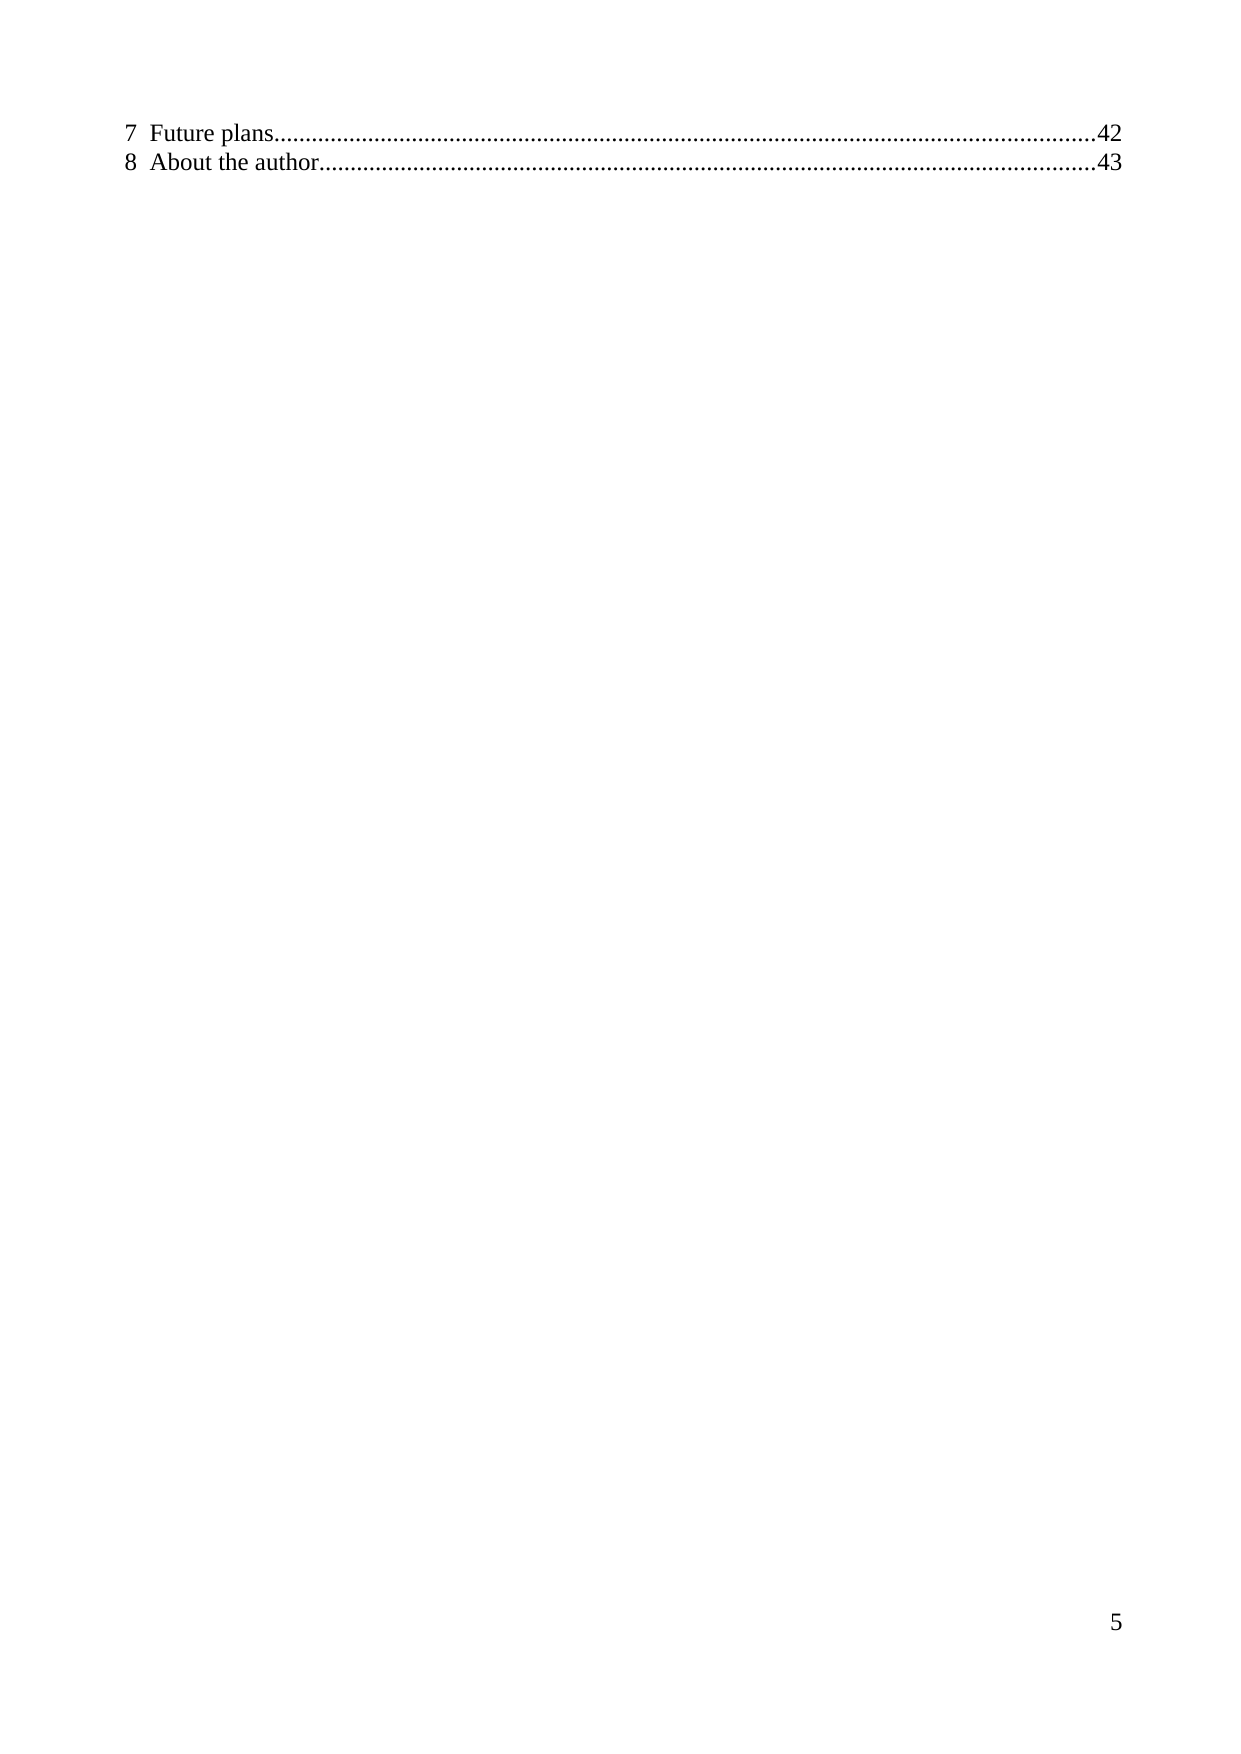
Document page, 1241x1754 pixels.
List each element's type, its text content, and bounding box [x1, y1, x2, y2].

text 7 Future plans 42 [118, 118, 1122, 147]
text 8 About the author 43 [118, 147, 1122, 176]
